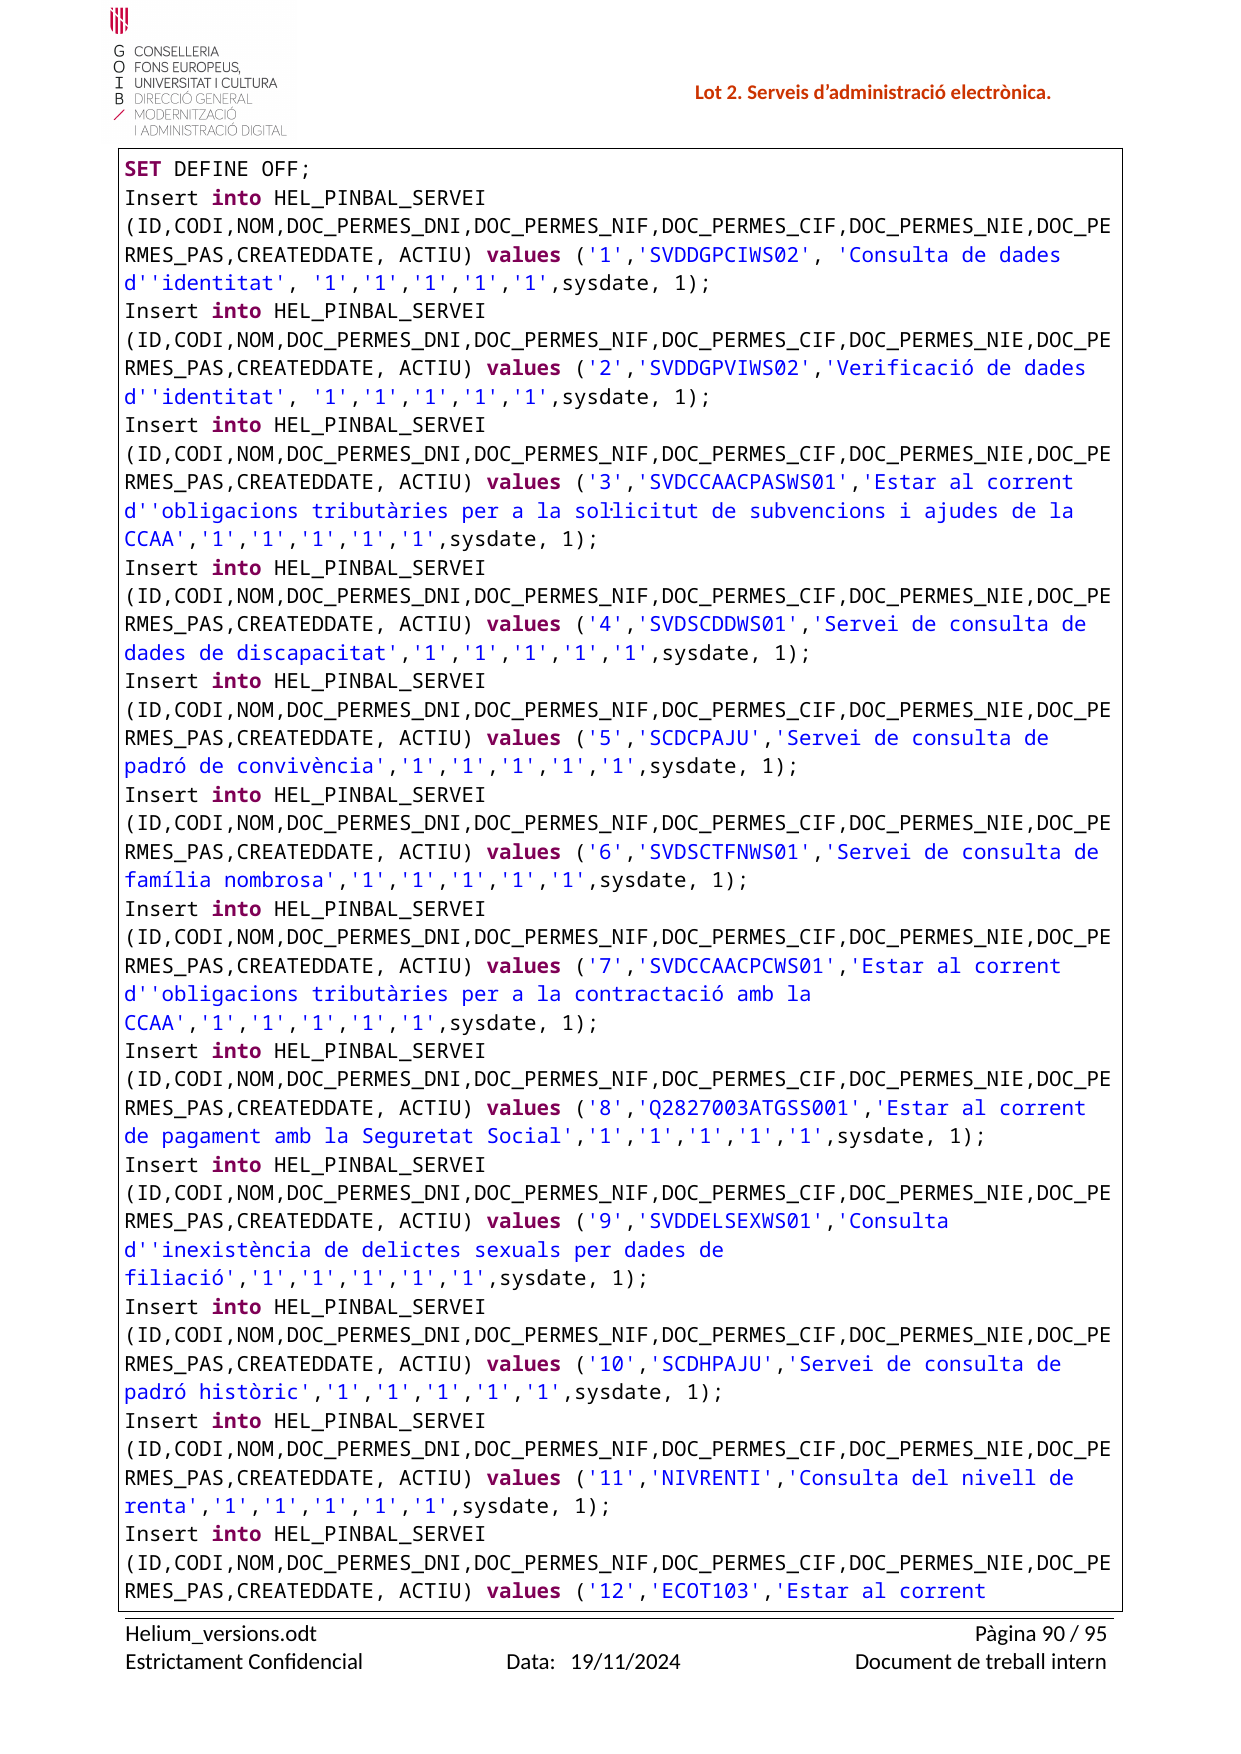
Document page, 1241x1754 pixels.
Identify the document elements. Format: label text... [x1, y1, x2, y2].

table_header SET DEFINE OFF; Insert into HEL_PINBAL_SERVEI (ID,CODI,NOM,DOC_PERMES_DNI,DOC_PERMES_NIF,DOC_PERMES_CIF,DOC_PERMES_NIE,DOC_PERMES_PAS,CREATEDDATE, ACTIU) values ('1','SVDDGPCIWS02', 'Consulta de dades d''identitat', '1','1','1','1','1',sysdate, 1); Insert into HEL_PINBAL_SERVEI (ID,CODI,NOM,DOC_PERMES_DNI,DOC_PERMES_NIF,DOC_PERMES_CIF,DOC_PERMES_NIE,DOC_PERMES_PAS,CREATEDDATE, ACTIU) values ('2','SVDDGPVIWS02','Verificació de dades d''identitat', '1','1','1','1','1',sysdate, 1); Insert into HEL_PINBAL_SERVEI (ID,CODI,NOM,DOC_PERMES_DNI,DOC_PERMES_NIF,DOC_PERMES_CIF,DOC_PERMES_NIE,DOC_PERMES_PAS,CREATEDDATE, ACTIU) values ('3','SVDCCAACPASWS01','Estar al corrent d''obligacions tributàries per a la sol·licitut de subvencions i ajudes de la CCAA','1','1','1','1','1',sysdate, 1); Insert into HEL_PINBAL_SERVEI (ID,CODI,NOM,DOC_PERMES_DNI,DOC_PERMES_NIF,DOC_PERMES_CIF,DOC_PERMES_NIE,DOC_PERMES_PAS,CREATEDDATE, ACTIU) values ('4','SVDSCDDWS01','Servei de consulta de dades de discapacitat','1','1','1','1','1',sysdate, 1); Insert into HEL_PINBAL_SERVEI (ID,CODI,NOM,DOC_PERMES_DNI,DOC_PERMES_NIF,DOC_PERMES_CIF,DOC_PERMES_NIE,DOC_PERMES_PAS,CREATEDDATE, ACTIU) values ('5','SCDCPAJU','Servei de consulta de padró de convivència','1','1','1','1','1',sysdate, 1); Insert into HEL_PINBAL_SERVEI (ID,CODI,NOM,DOC_PERMES_DNI,DOC_PERMES_NIF,DOC_PERMES_CIF,DOC_PERMES_NIE,DOC_PERMES_PAS,CREATEDDATE, ACTIU) values ('6','SVDSCTFNWS01','Servei de consulta de família nombrosa','1','1','1','1','1',sysdate, 1); Insert into HEL_PINBAL_SERVEI (ID,CODI,NOM,DOC_PERMES_DNI,DOC_PERMES_NIF,DOC_PERMES_CIF,DOC_PERMES_NIE,DOC_PERMES_PAS,CREATEDDATE, ACTIU) values ('7','SVDCCAACPCWS01','Estar al corrent d''obligacions tributàries per a la contractació amb la CCAA','1','1','1','1','1',sysdate, 1); Insert into HEL_PINBAL_SERVEI (ID,CODI,NOM,DOC_PERMES_DNI,DOC_PERMES_NIF,DOC_PERMES_CIF,DOC_PERMES_NIE,DOC_PERMES_PAS,CREATEDDATE, ACTIU) values ('8','Q2827003ATGSS001','Estar al corrent de pagament amb la Seguretat Social','1','1','1','1','1',sysdate, 1); Insert into HEL_PINBAL_SERVEI (ID,CODI,NOM,DOC_PERMES_DNI,DOC_PERMES_NIF,DOC_PERMES_CIF,DOC_PERMES_NIE,DOC_PERMES_PAS,CREATEDDATE, ACTIU) values ('9','SVDDELSEXWS01','Consulta d''inexistència de delictes sexuals per dades de filiació','1','1','1','1','1',sysdate, 1); Insert into HEL_PINBAL_SERVEI (ID,CODI,NOM,DOC_PERMES_DNI,DOC_PERMES_NIF,DOC_PERMES_CIF,DOC_PERMES_NIE,DOC_PERMES_PAS,CREATEDDATE, ACTIU) values ('10','SCDHPAJU','Servei de consulta de padró històric','1','1','1','1','1',sysdate, 1); Insert into HEL_PINBAL_SERVEI (ID,CODI,NOM,DOC_PERMES_DNI,DOC_PERMES_NIF,DOC_PERMES_CIF,DOC_PERMES_NIE,DOC_PERMES_PAS,CREATEDDATE, ACTIU) values ('11','NIVRENTI','Consulta del nivell de renta','1','1','1','1','1',sysdate, 1); Insert into HEL_PINBAL_SERVEI (ID,CODI,NOM,DOC_PERMES_DNI,DOC_PERMES_NIF,DOC_PERMES_CIF,DOC_PERMES_NIE,DOC_PERMES_PAS,CREATEDDATE, ACTIU) values ('12','ECOT103','Estar al corrent [119, 149, 1122, 1611]
picture [100, 0, 297, 144]
